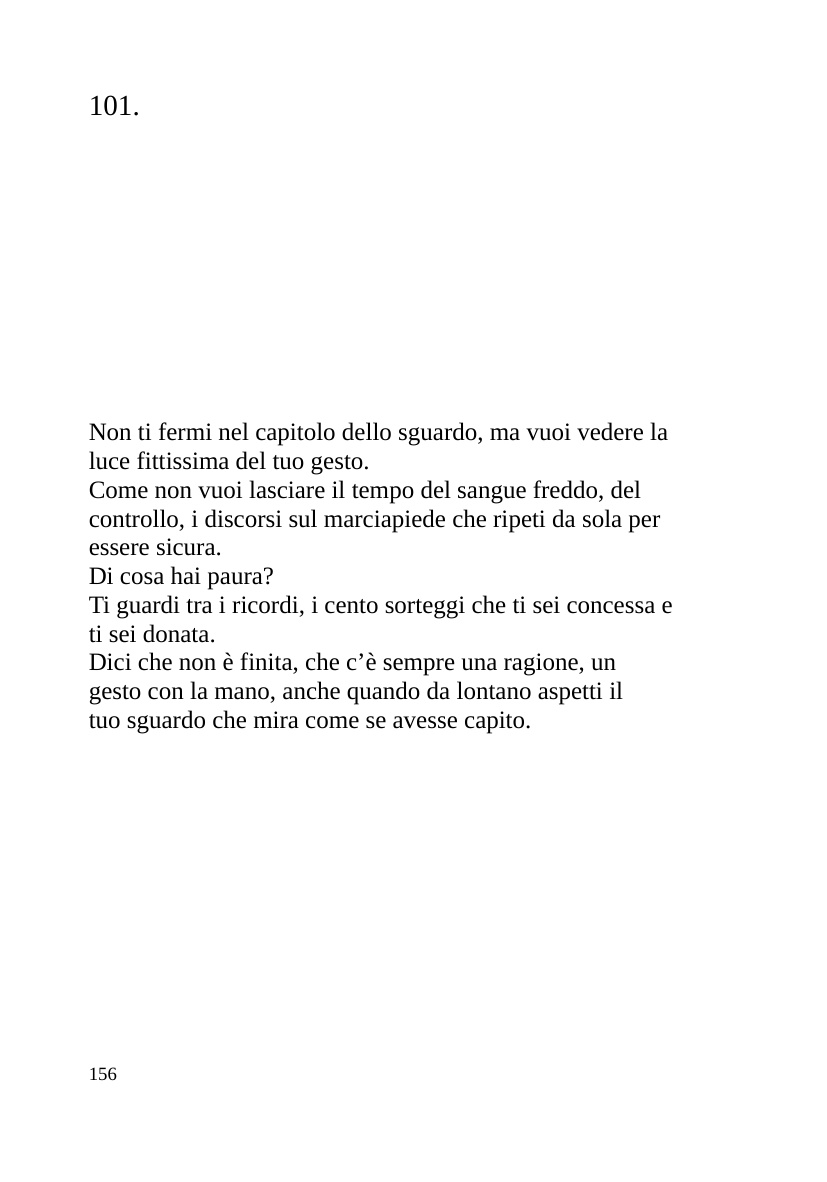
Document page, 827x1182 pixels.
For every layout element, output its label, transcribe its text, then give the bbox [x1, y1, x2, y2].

text gesto con la mano, anche quando da lontano aspetti il [88, 676, 738, 705]
text ti sei donata. [88, 619, 738, 647]
subtitle 101. [88, 88, 738, 122]
text Ti guardi tra i ricordi, i cento sorteggi che ti sei concessa e [88, 590, 738, 619]
text Di cosa hai paura? [88, 561, 738, 590]
text essere sicura. [88, 532, 738, 561]
text luce fittissima del tuo gesto. [88, 446, 738, 475]
text Come non vuoi lasciare il tempo del sangue freddo, del [88, 475, 738, 504]
text Non ti fermi nel capitolo dello sguardo, ma vuoi vedere la [88, 417, 738, 446]
text controllo, i discorsi sul marciapiede che ripeti da sola per [88, 504, 738, 532]
text Dici che non è finita, che c’è sempre una ragione, un [88, 647, 738, 676]
text tuo sguardo che mira come se avesse capito. [88, 705, 738, 734]
